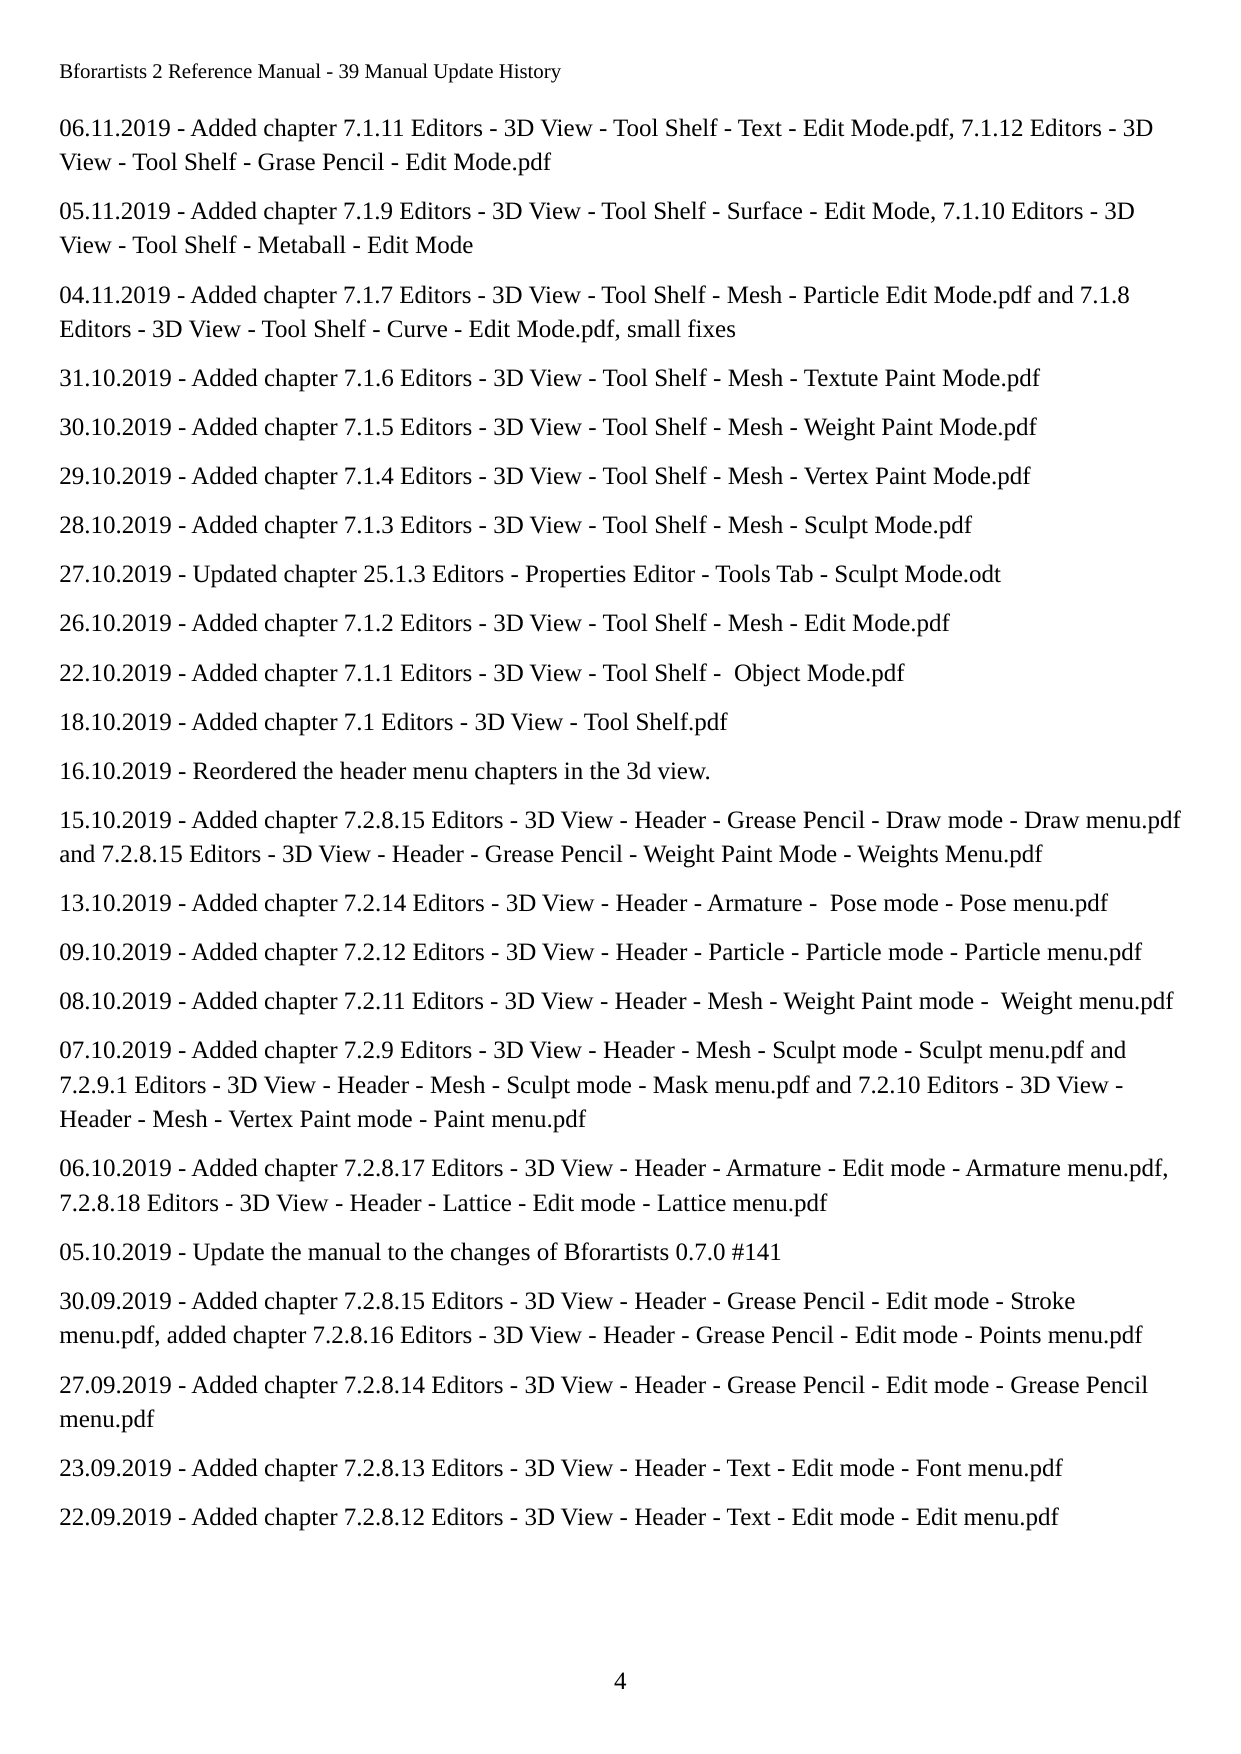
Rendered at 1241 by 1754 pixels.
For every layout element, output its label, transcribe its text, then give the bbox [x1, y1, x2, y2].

text 29.10.2019 - Added chapter 7.1.4 Editors - 3D View - Tool Shelf - Mesh - Vertex Paint Mode.pdf [59, 461, 1181, 490]
text 22.10.2019 - Added chapter 7.1.1 Editors - 3D View - Tool Shelf - Object Mode.pdf [59, 658, 1181, 686]
text 05.11.2019 - Added chapter 7.1.9 Editors - 3D View - Tool Shelf - Surface - Edit Mode, 7.1.10 Editors - 3D View - Tool Shelf - Metaball - Edit Mode [59, 196, 1181, 259]
text 06.10.2019 - Added chapter 7.2.8.17 Editors - 3D View - Header - Armature - Edit mode - Armature menu.pdf, 7.2.8.18 Editors - 3D View - Header - Lattice - Edit mode - Lattice menu.pdf [59, 1153, 1181, 1217]
text 09.10.2019 - Added chapter 7.2.12 Editors - 3D View - Header - Particle - Particle mode - Particle menu.pdf [59, 937, 1181, 966]
text 04.11.2019 - Added chapter 7.1.7 Editors - 3D View - Tool Shelf - Mesh - Particle Edit Mode.pdf and 7.1.8 Editors - 3D View - Tool Shelf - Curve - Edit Mode.pdf, small fixes [59, 280, 1181, 343]
text 26.10.2019 - Added chapter 7.1.2 Editors - 3D View - Tool Shelf - Mesh - Edit Mode.pdf [59, 608, 1181, 637]
text 06.11.2019 - Added chapter 7.1.11 Editors - 3D View - Tool Shelf - Text - Edit Mode.pdf, 7.1.12 Editors - 3D View - Tool Shelf - Grase Pencil - Edit Mode.pdf [59, 113, 1181, 176]
text 05.10.2019 - Update the manual to the changes of Bforartists 0.7.0 #141 [59, 1237, 1181, 1266]
text 08.10.2019 - Added chapter 7.2.11 Editors - 3D View - Header - Mesh - Weight Paint mode - Weight menu.pdf [59, 986, 1181, 1015]
text 15.10.2019 - Added chapter 7.2.8.15 Editors - 3D View - Header - Grease Pencil - Draw mode - Draw menu.pdf and 7.2.8.15 Editors - 3D View - Header - Grease Pencil - Weight Paint Mode - Weights Menu.pdf [59, 805, 1181, 868]
text 07.10.2019 - Added chapter 7.2.9 Editors - 3D View - Header - Mesh - Sculpt mode - Sculpt menu.pdf and 7.2.9.1 Editors - 3D View - Header - Mesh - Sculpt mode - Mask menu.pdf and 7.2.10 Editors - 3D View - Header - Mesh - Vertex Paint mode - Paint menu.pdf [59, 1036, 1181, 1133]
text 22.09.2019 - Added chapter 7.2.8.12 Editors - 3D View - Header - Text - Edit mode - Edit menu.pdf [59, 1502, 1181, 1531]
text 30.10.2019 - Added chapter 7.1.5 Editors - 3D View - Tool Shelf - Mesh - Weight Paint Mode.pdf [59, 412, 1181, 441]
text 31.10.2019 - Added chapter 7.1.6 Editors - 3D View - Tool Shelf - Mesh - Textute Paint Mode.pdf [59, 363, 1181, 392]
text 30.09.2019 - Added chapter 7.2.8.15 Editors - 3D View - Header - Grease Pencil - Edit mode - Stroke menu.pdf, added chapter 7.2.8.16 Editors - 3D View - Header - Grease Pencil - Edit mode - Points menu.pdf [59, 1286, 1181, 1349]
text 18.10.2019 - Added chapter 7.1 Editors - 3D View - Tool Shelf.pdf [59, 707, 1181, 735]
text 13.10.2019 - Added chapter 7.2.14 Editors - 3D View - Header - Armature - Pose mode - Pose menu.pdf [59, 888, 1181, 917]
text 23.09.2019 - Added chapter 7.2.8.13 Editors - 3D View - Header - Text - Edit mode - Font menu.pdf [59, 1453, 1181, 1482]
text 27.10.2019 - Updated chapter 25.1.3 Editors - Properties Editor - Tools Tab - Sculpt Mode.odt [59, 559, 1181, 588]
text 16.10.2019 - Reordered the header menu chapters in the 3d view. [59, 756, 1181, 784]
text 27.09.2019 - Added chapter 7.2.8.14 Editors - 3D View - Header - Grease Pencil - Edit mode - Grease Pencil menu.pdf [59, 1370, 1181, 1433]
text 28.10.2019 - Added chapter 7.1.3 Editors - 3D View - Tool Shelf - Mesh - Sculpt Mode.pdf [59, 510, 1181, 539]
